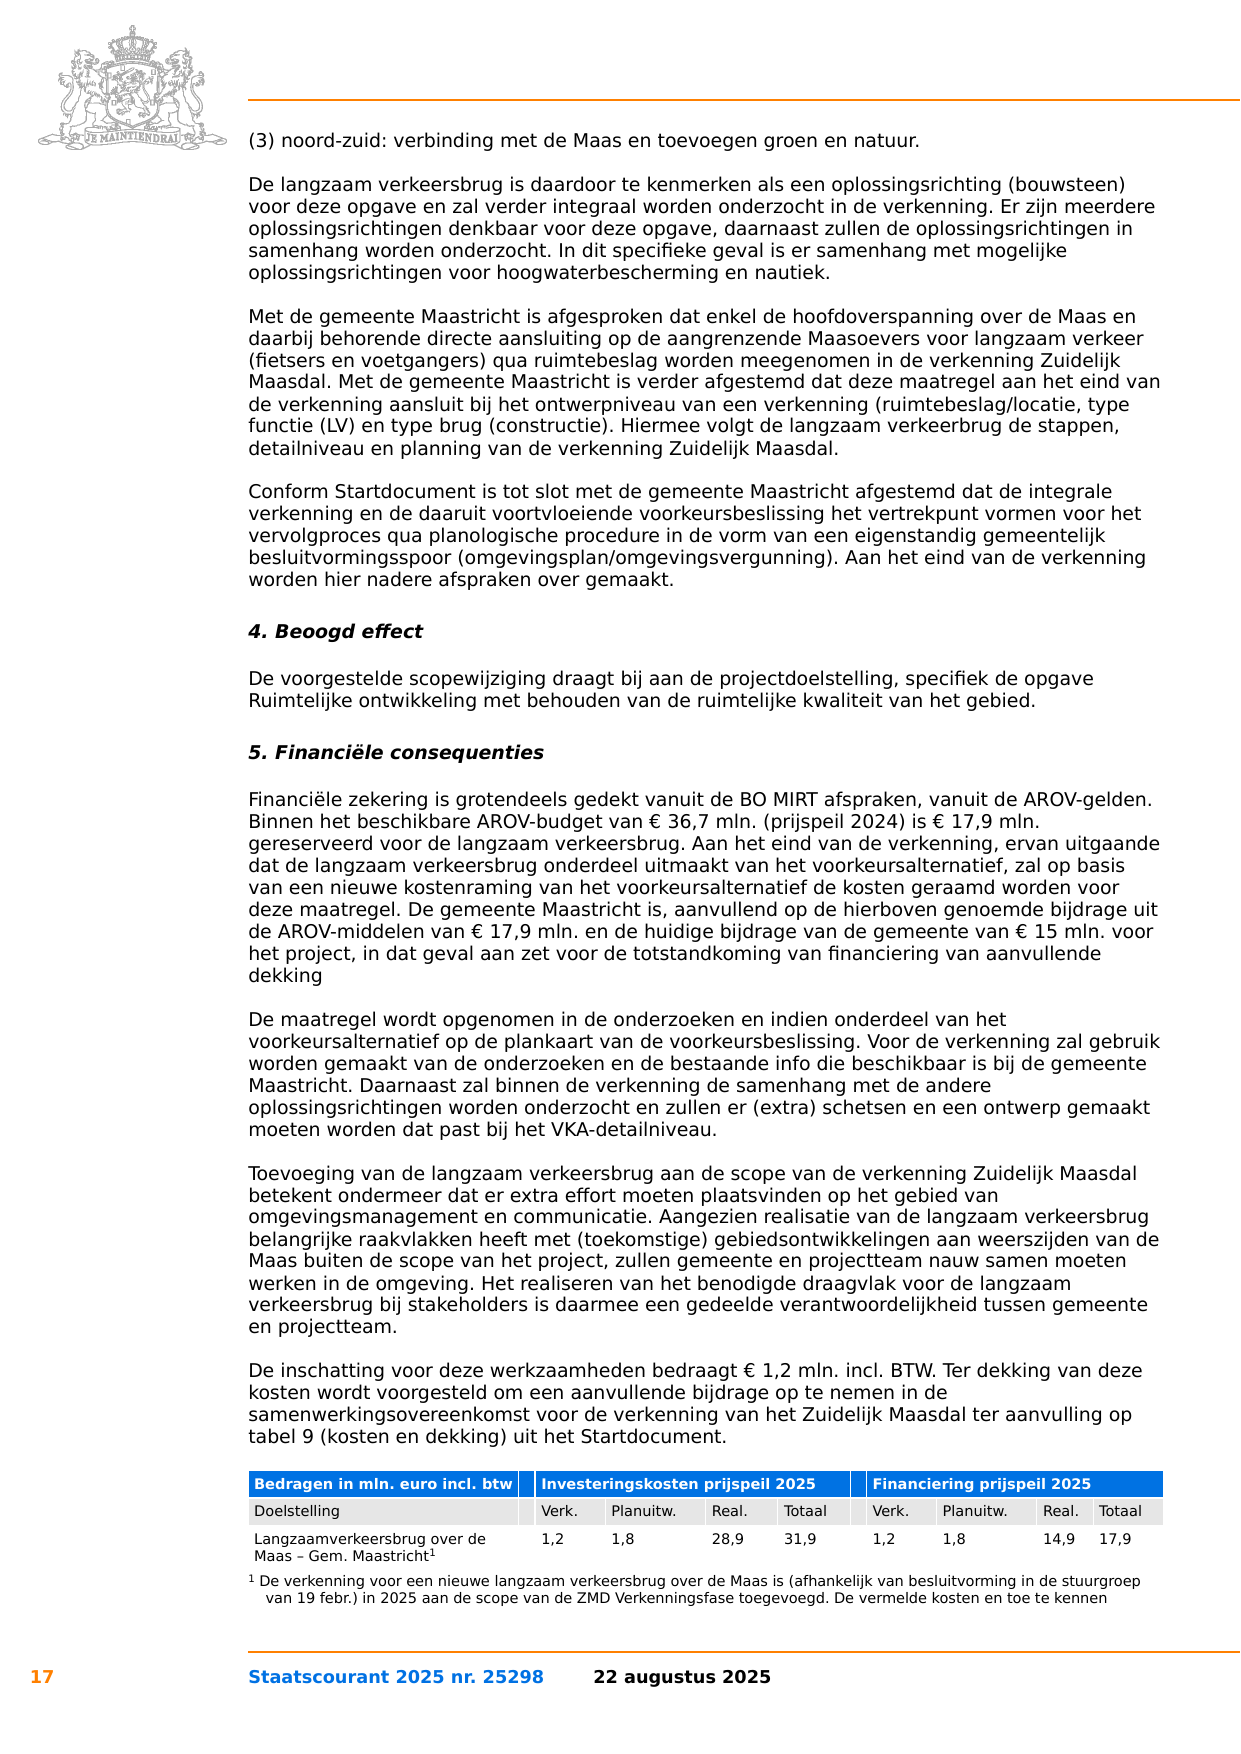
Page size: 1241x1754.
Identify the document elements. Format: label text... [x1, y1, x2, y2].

table_cell Planuitw. [606, 1499, 705, 1525]
table_header [519, 1471, 534, 1497]
table_cell 28,9 [706, 1526, 777, 1569]
table_cell 1,8 [937, 1526, 1036, 1569]
subtitle 4. Beoogd effect [248, 621, 1163, 643]
text De voorgestelde scopewijziging draagt bij aan de projectdoelstelling, specifiek de opgave Ruimtelijke ontwikkeling met behouden van de ruimtelijke kwaliteit van het gebied. [248, 668, 1163, 712]
table_cell 1,2 [867, 1526, 936, 1569]
subtitle 5. Financiële consequenties [248, 742, 1163, 764]
text (3) noord-zuid: verbinding met de Maas en toevoegen groen en natuur. [248, 130, 1163, 152]
table_cell Totaal [778, 1499, 850, 1525]
text De maatregel wordt opgenomen in de onderzoeken en indien onderdeel van het voorkeursalternatief op de plankaart van de voorkeursbeslissing. Voor de verkenning zal gebruik worden gemaakt van de onderzoeken en de bestaande info die beschikbaar is bij de gemeente Maastricht. Daarnaast zal binnen de verkenning de samenhang met de andere oplossingsrichtingen worden onderzocht en zullen er (extra) schetsen en een ontwerp gemaakt moeten worden dat past bij het VKA-detailniveau. [248, 1009, 1163, 1141]
table_header Bedragen in mln. euro incl. btw [249, 1471, 518, 1497]
table_cell 31,9 [778, 1526, 850, 1569]
table_cell 1 De verkenning voor een nieuwe langzaam verkeersbrug over de Maas is (afhankelijk van besluitvorming in de stuurgroep van 19 febr.) in 2025 aan de scope van de ZMD Verkenningsfase toegevoegd. De vermelde kosten en toe te kennen [248, 1570, 1163, 1607]
text De langzaam verkeersbrug is daardoor te kenmerken als een oplossingsrichting (bouwsteen) voor deze opgave en zal verder integraal worden onderzocht in de verkenning. Er zijn meerdere oplossingsrichtingen denkbaar voor deze opgave, daarnaast zullen de oplossingsrichtingen in samenhang worden onderzocht. In dit specifieke geval is er samenhang met mogelijke oplossingsrichtingen voor hoogwaterbescherming en nautiek. [248, 174, 1163, 284]
picture [38, 25, 227, 150]
text Toevoeging van de langzaam verkeersbrug aan de scope van de verkenning Zuidelijk Maasdal betekent ondermeer dat er extra effort moeten plaatsvinden op het gebied van omgevingsmanagement en communicatie. Aangezien realisatie van de langzaam verkeersbrug belangrijke raakvlakken heeft met (toekomstige) gebiedsontwikkelingen aan weerszijden van de Maas buiten de scope van het project, zullen gemeente en projectteam nauw samen moeten werken in de omgeving. Het realiseren van het benodigde draagvlak voor de langzaam verkeersbrug bij stakeholders is daarmee een gedeelde verantwoordelijkheid tussen gemeente en projectteam. [248, 1162, 1163, 1338]
table_cell Real. [1037, 1499, 1093, 1525]
table_cell Real. [706, 1499, 777, 1525]
text Conform Startdocument is tot slot met de gemeente Maastricht afgestemd dat de integrale verkenning en de daaruit voortvloeiende voorkeursbeslissing het vertrekpunt vormen voor het vervolgproces qua planologische procedure in de vorm van een eigenstandig gemeentelijk besluitvormingsspoor (omgevingsplan/omgevingsvergunning). Aan het eind van de verkenning worden hier nadere afspraken over gemaakt. [248, 481, 1163, 591]
table_header Financiering prijspeil 2025 [867, 1471, 1163, 1497]
text Met de gemeente Maastricht is afgesproken dat enkel de hoofdoverspanning over de Maas en daarbij behorende directe aansluiting op de aangrenzende Maasoevers voor langzaam verkeer (fietsers en voetgangers) qua ruimtebeslag worden meegenomen in de verkenning Zuidelijk Maasdal. Met de gemeente Maastricht is verder afgestemd dat deze maatregel aan het eind van de verkenning aansluit bij het ontwerpniveau van een verkenning (ruimtebeslag/locatie, type functie (LV) en type brug (constructie). Hiermee volgt de langzaam verkeerbrug de stappen, detailniveau en planning van de verkenning Zuidelijk Maasdal. [248, 306, 1163, 459]
text De inschatting voor deze werkzaamheden bedraagt € 1,2 mln. incl. BTW. Ter dekking van deze kosten wordt voorgesteld om een aanvullende bijdrage op te nemen in de samenwerkingsovereenkomst voor de verkenning van het Zuidelijk Maasdal ter aanvulling op tabel 9 (kosten en dekking) uit het Startdocument. [248, 1360, 1163, 1448]
table_cell 1,2 [536, 1526, 605, 1569]
table_cell 1,8 [606, 1526, 705, 1569]
table_cell [851, 1499, 866, 1525]
table_cell 14,9 [1037, 1526, 1093, 1569]
text Financiële zekering is grotendeels gedekt vanuit de BO MIRT afspraken, vanuit de AROV-gelden. Binnen het beschikbare AROV-budget van € 36,7 mln. (prijspeil 2024) is € 17,9 mln. gereserveerd voor de langzaam verkeersbrug. Aan het eind van de verkenning, ervan uitgaande dat de langzaam verkeersbrug onderdeel uitmaakt van het voorkeursalternatief, zal op basis van een nieuwe kostenraming van het voorkeursalternatief de kosten geraamd worden voor deze maatregel. De gemeente Maastricht is, aanvullend op de hierboven genoemde bijdrage uit de AROV-middelen van € 17,9 mln. en de huidige bijdrage van de gemeente van € 15 mln. voor het project, in dat geval aan zet voor de totstandkoming van financiering van aanvullende dekking [248, 789, 1163, 987]
table_cell [851, 1526, 866, 1569]
table_cell 17,9 [1094, 1526, 1163, 1569]
table_cell Verk. [867, 1499, 936, 1525]
table_cell Totaal [1094, 1499, 1163, 1525]
table_cell Doelstelling [249, 1499, 518, 1525]
table_header Investeringskosten prijspeil 2025 [536, 1471, 850, 1497]
table_cell [519, 1499, 534, 1525]
table_cell Planuitw. [937, 1499, 1036, 1525]
table_cell Verk. [536, 1499, 605, 1525]
table_cell [519, 1526, 534, 1569]
table_cell Langzaamverkeersbrug over de Maas – Gem. Maastricht1 [249, 1526, 518, 1569]
table_header [851, 1471, 866, 1497]
